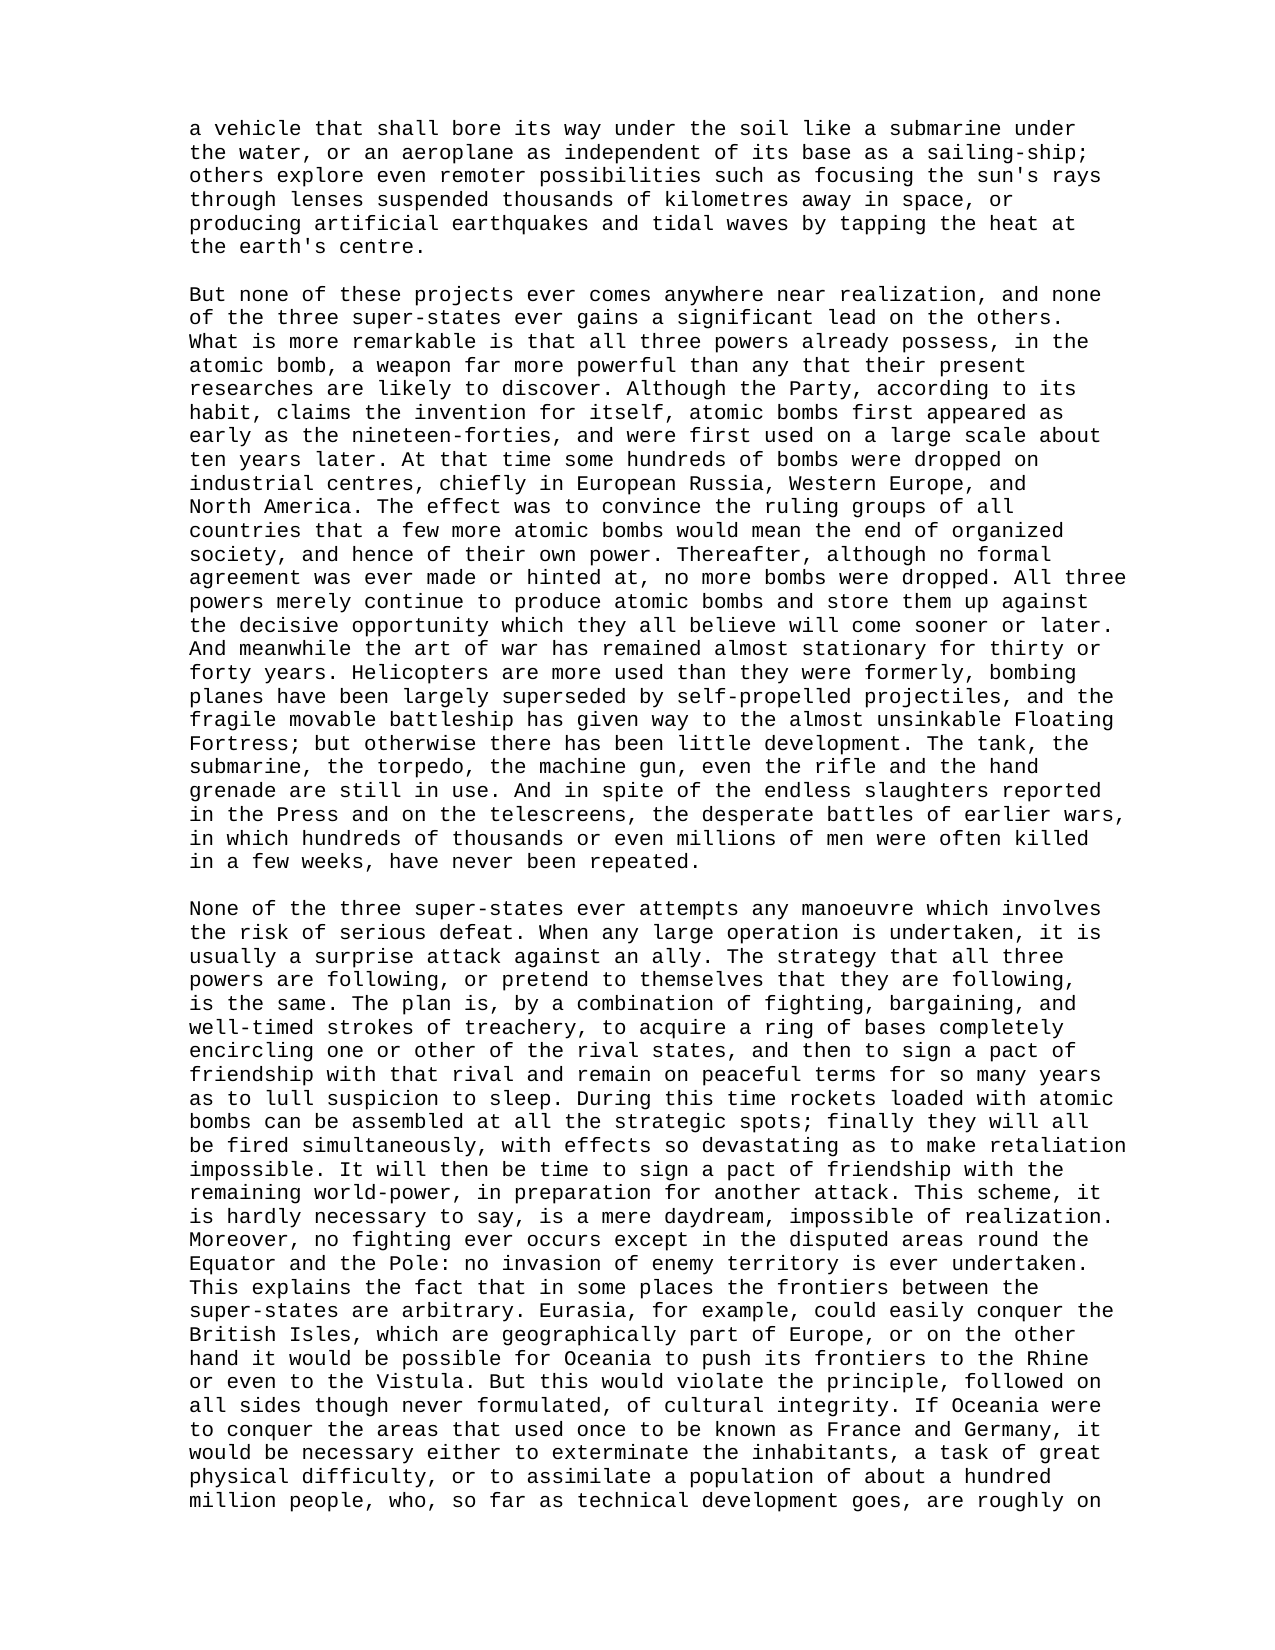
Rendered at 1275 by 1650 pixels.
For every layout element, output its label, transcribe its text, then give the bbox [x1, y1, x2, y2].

text ten years later. At that time some hundreds of bombs were dropped on [189, 449, 1185, 473]
text This explains the fact that in some places the frontiers between the [189, 1277, 1185, 1300]
text in a few weeks, have never been repeated. None of the three super-states ever attempts any manoeuvre which involves [189, 851, 1185, 922]
text atomic bomb, a weapon far more powerful than any that their present [189, 354, 1185, 378]
text early as the nineteen-forties, and were first used on a large scale about [189, 426, 1185, 449]
text of the three super-states ever gains a significant lead on the others. [189, 307, 1185, 331]
text super-states are arbitrary. Eurasia, for example, could easily conquer the [189, 1300, 1185, 1324]
text fragile movable battleship has given way to the almost unsinkable Floating [189, 709, 1185, 733]
text Fortress; but otherwise there has been little development. The tank, the [189, 733, 1185, 757]
text What is more remarkable is that all three powers already possess, in the [189, 331, 1185, 354]
text Moreover, no fighting ever occurs except in the disputed areas round the [189, 1229, 1185, 1253]
text the risk of serious defeat. When any large operation is undertaken, it is [189, 922, 1185, 946]
text is the same. The plan is, by a combination of fighting, bargaining, and [189, 993, 1185, 1017]
text the decisive opportunity which they all believe will come sooner or later. [189, 615, 1185, 638]
text planes have been largely superseded by self-propelled projectiles, and the [189, 686, 1185, 709]
text usually a surprise attack against an ally. The strategy that all three [189, 946, 1185, 969]
text habit, claims the invention for itself, atomic bombs first appeared as [189, 402, 1185, 426]
text submarine, the torpedo, the machine gun, even the rifle and the hand [189, 757, 1185, 780]
text the water, or an aeroplane as independent of its base as a sailing-ship; [189, 142, 1185, 165]
text forty years. Helicopters are more used than they were formerly, bombing [189, 662, 1185, 686]
text or even to the Vistula. But this would violate the principle, followed on [189, 1371, 1185, 1395]
text well-timed strokes of treachery, to acquire a ring of bases completely [189, 1017, 1185, 1040]
text million people, who, so far as technical development goes, are roughly on [189, 1489, 1185, 1513]
text to conquer the areas that used once to be known as France and Germany, it [189, 1419, 1185, 1442]
text grenade are still in use. And in spite of the endless slaughters reported [189, 780, 1185, 804]
text is hardly necessary to say, is a mere daydream, impossible of realization. [189, 1206, 1185, 1229]
text physical difficulty, or to assimilate a population of about a hundred [189, 1466, 1185, 1489]
text impossible. It will then be time to sign a pact of friendship with the [189, 1158, 1185, 1182]
text North America. The effect was to convince the ruling groups of all [189, 496, 1185, 520]
text British Isles, which are geographically part of Europe, or on the other [189, 1324, 1185, 1348]
text society, and hence of their own power. Thereafter, although no formal [189, 544, 1185, 567]
text friendship with that rival and remain on peaceful terms for so many years [189, 1064, 1185, 1088]
text remaining world-power, in preparation for another attack. This scheme, it [189, 1182, 1185, 1206]
text And meanwhile the art of war has remained almost stationary for thirty or [189, 638, 1185, 662]
text would be necessary either to exterminate the inhabitants, a task of great [189, 1442, 1185, 1466]
text producing artificial earthquakes and tidal waves by tapping the heat at [189, 213, 1185, 236]
text agreement was ever made or hinted at, no more bombs were dropped. All three [189, 567, 1185, 591]
text bombs can be assembled at all the strategic spots; finally they will all [189, 1111, 1185, 1135]
text a vehicle that shall bore its way under the soil like a submarine under [189, 118, 1185, 142]
text powers are following, or pretend to themselves that they are following, [189, 969, 1185, 993]
text be fired simultaneously, with effects so devastating as to make retaliation [189, 1135, 1185, 1158]
text in the Press and on the telescreens, the desperate battles of earlier wars, [189, 804, 1185, 827]
text encircling one or other of the rival states, and then to sign a pact of [189, 1040, 1185, 1064]
text all sides though never formulated, of cultural integrity. If Oceania were [189, 1395, 1185, 1419]
text powers merely continue to produce atomic bombs and store them up against [189, 591, 1185, 615]
text hand it would be possible for Oceania to push its frontiers to the Rhine [189, 1348, 1185, 1371]
text Equator and the Pole: no invasion of enemy territory is ever undertaken. [189, 1253, 1185, 1277]
text others explore even remoter possibilities such as focusing the sun's rays [189, 165, 1185, 189]
text researches are likely to discover. Although the Party, according to its [189, 378, 1185, 402]
text as to lull suspicion to sleep. During this time rockets loaded with atomic [189, 1088, 1185, 1111]
text countries that a few more atomic bombs would mean the end of organized [189, 520, 1185, 544]
text in which hundreds of thousands or even millions of men were often killed [189, 827, 1185, 851]
text the earth's centre. But none of these projects ever comes anywhere near realization, and none [189, 236, 1185, 307]
text industrial centres, chiefly in European Russia, Western Europe, and [189, 473, 1185, 496]
text through lenses suspended thousands of kilometres away in space, or [189, 189, 1185, 213]
